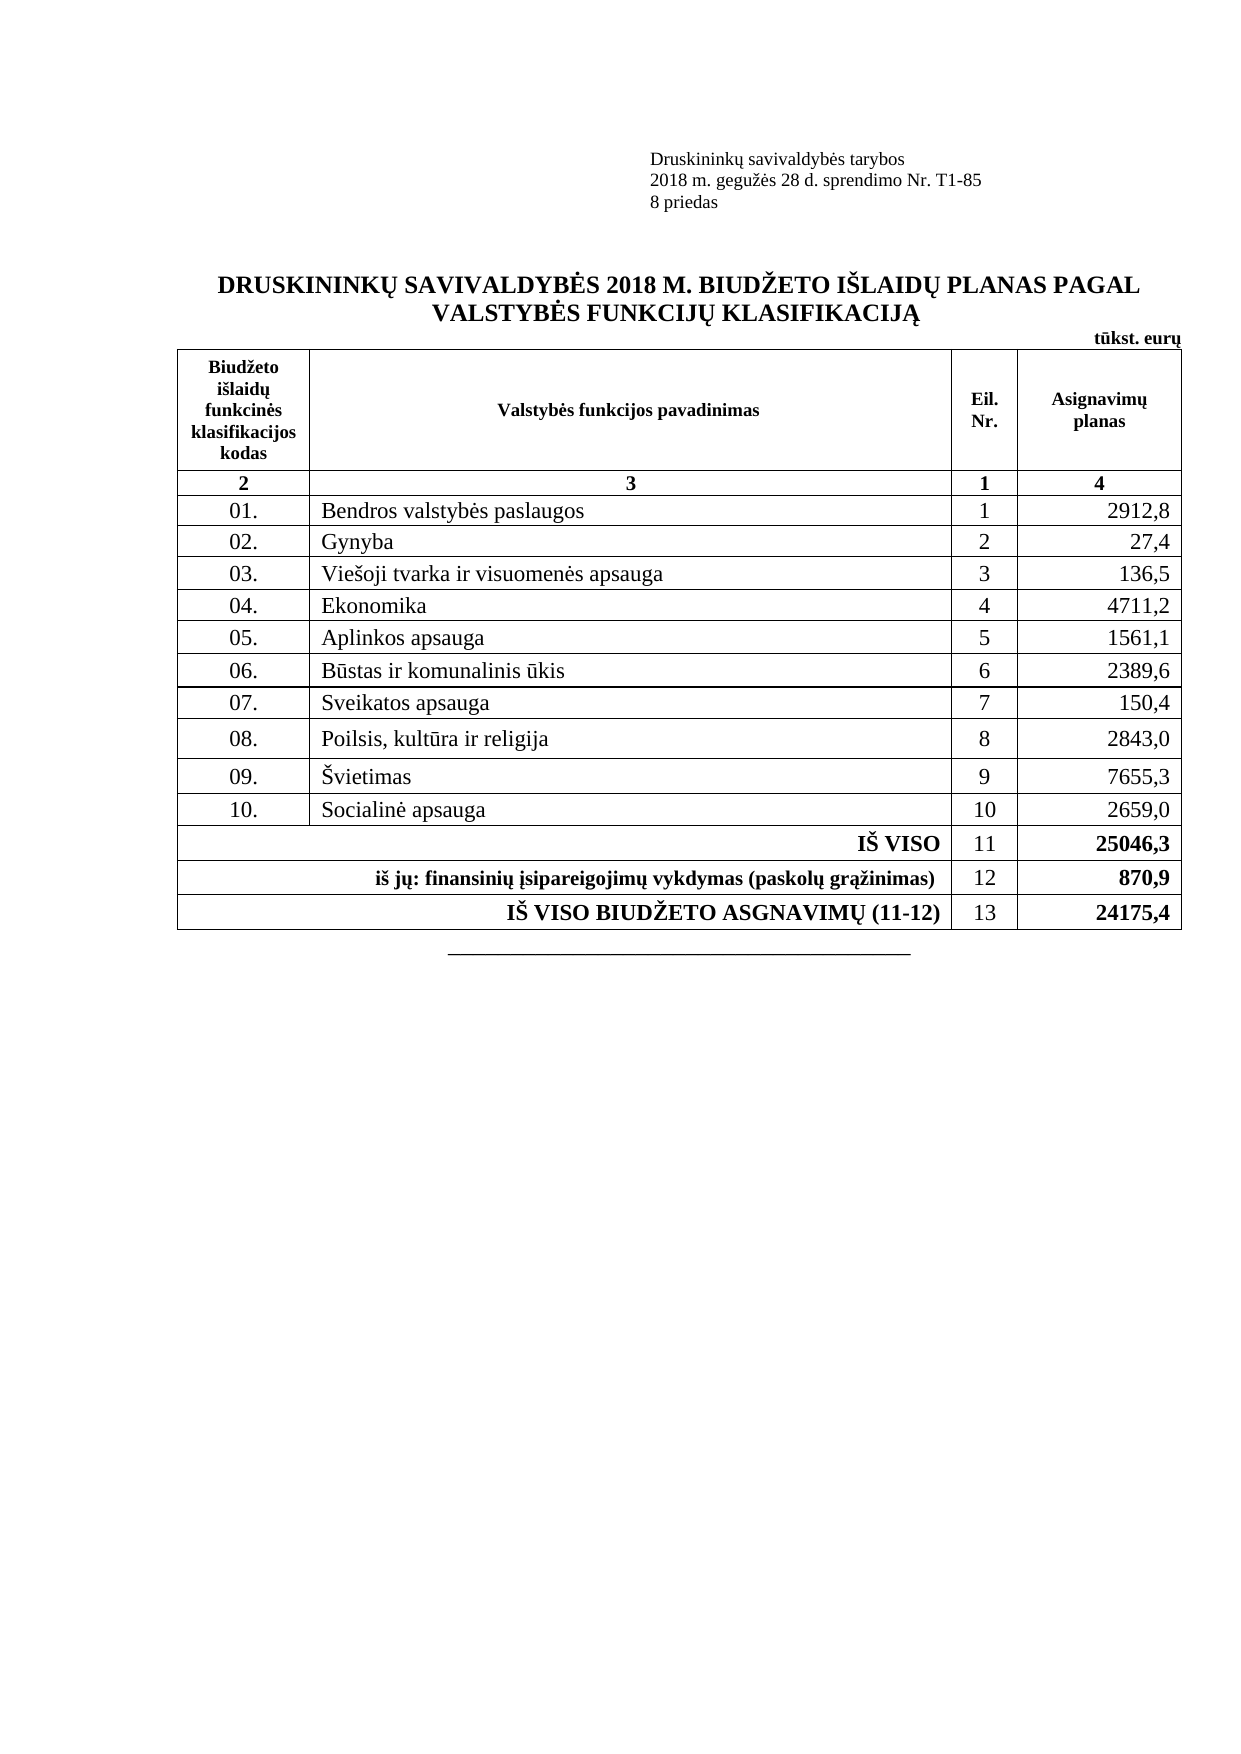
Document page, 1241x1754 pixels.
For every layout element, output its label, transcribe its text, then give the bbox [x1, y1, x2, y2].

table_cell Sveikatos apsauga [310, 688, 951, 718]
table_cell 12 [952, 861, 1017, 894]
table_cell 24175,4 [1018, 895, 1181, 928]
table_header Biudžeto išlaidų funkcinės klasifikacijos kodas [178, 350, 309, 470]
table_cell Gynyba [310, 526, 951, 556]
table_header Eil. Nr. [952, 350, 1017, 470]
table_cell 03. [178, 557, 309, 589]
table_cell 4 [1018, 471, 1181, 495]
table_cell Bendros valstybės paslaugos [310, 496, 951, 525]
table_cell Švietimas [310, 759, 951, 793]
text _____________________________________ [177, 930, 1181, 958]
table_cell 4 [952, 590, 1017, 620]
table_cell 1 [952, 471, 1017, 495]
table_cell Būstas ir komunalinis ūkis [310, 654, 951, 686]
table_header Asignavimų planas [1018, 350, 1181, 470]
table_cell 2389,6 [1018, 654, 1181, 686]
table_cell IŠ VISO [178, 826, 951, 860]
table_cell 10 [952, 794, 1017, 825]
table_cell 2843,0 [1018, 719, 1181, 758]
table_header Valstybės funkcijos pavadinimas [310, 350, 951, 470]
table_cell Viešoji tvarka ir visuomenės apsauga [310, 557, 951, 589]
table_cell 13 [952, 895, 1017, 928]
table_cell 06. [178, 654, 309, 686]
text Druskininkų savivaldybės tarybos [177, 148, 1181, 169]
table_cell Aplinkos apsauga [310, 621, 951, 653]
table_cell 02. [178, 526, 309, 556]
text 8 priedas [177, 191, 1181, 212]
table_cell 7 [952, 688, 1017, 718]
table_cell 2 [178, 471, 309, 495]
table_cell iš jų: finansinių įsipareigojimų vykdymas (paskolų grąžinimas) [178, 861, 951, 894]
table_cell 8 [952, 719, 1017, 758]
table_cell 25046,3 [1018, 826, 1181, 860]
table_cell 136,5 [1018, 557, 1181, 589]
table_cell IŠ VISO BIUDŽETO ASGNAVIMŲ (11-12) [178, 895, 951, 928]
table_cell 2659,0 [1018, 794, 1181, 825]
table_cell 11 [952, 826, 1017, 860]
table_cell 27,4 [1018, 526, 1181, 556]
table_cell 6 [952, 654, 1017, 686]
table_cell Socialinė apsauga [310, 794, 951, 825]
table_cell Poilsis, kultūra ir religija [310, 719, 951, 758]
table_cell 7655,3 [1018, 759, 1181, 793]
table_cell 2 [952, 526, 1017, 556]
table_cell 05. [178, 621, 309, 653]
table_cell 09. [178, 759, 309, 793]
table_cell 1561,1 [1018, 621, 1181, 653]
table_cell 150,4 [1018, 688, 1181, 718]
table_cell 870,9 [1018, 861, 1181, 894]
table_cell 4711,2 [1018, 590, 1181, 620]
text 2018 m. gegužės 28 d. sprendimo Nr. T1-85 [177, 169, 1181, 191]
table_cell 3 [952, 557, 1017, 589]
table_cell 01. [178, 496, 309, 525]
table_cell 9 [952, 759, 1017, 793]
table_cell 5 [952, 621, 1017, 653]
text DRUSKININKŲ SAVIVALDYBĖS 2018 M. BIUDŽETO IŠLAIDŲ PLANAS PAGAL VALSTYBĖS FUNKCIJŲ KLASIFIKACIJĄ [177, 270, 1181, 327]
table_cell 3 [310, 471, 951, 495]
table_cell 07. [178, 688, 309, 718]
table_cell 10. [178, 794, 309, 825]
table_cell 04. [178, 590, 309, 620]
table_cell Ekonomika [310, 590, 951, 620]
table_cell 1 [952, 496, 1017, 525]
text tūkst. eurų [177, 327, 1181, 349]
table_cell 2912,8 [1018, 496, 1181, 525]
table_cell 08. [178, 719, 309, 758]
